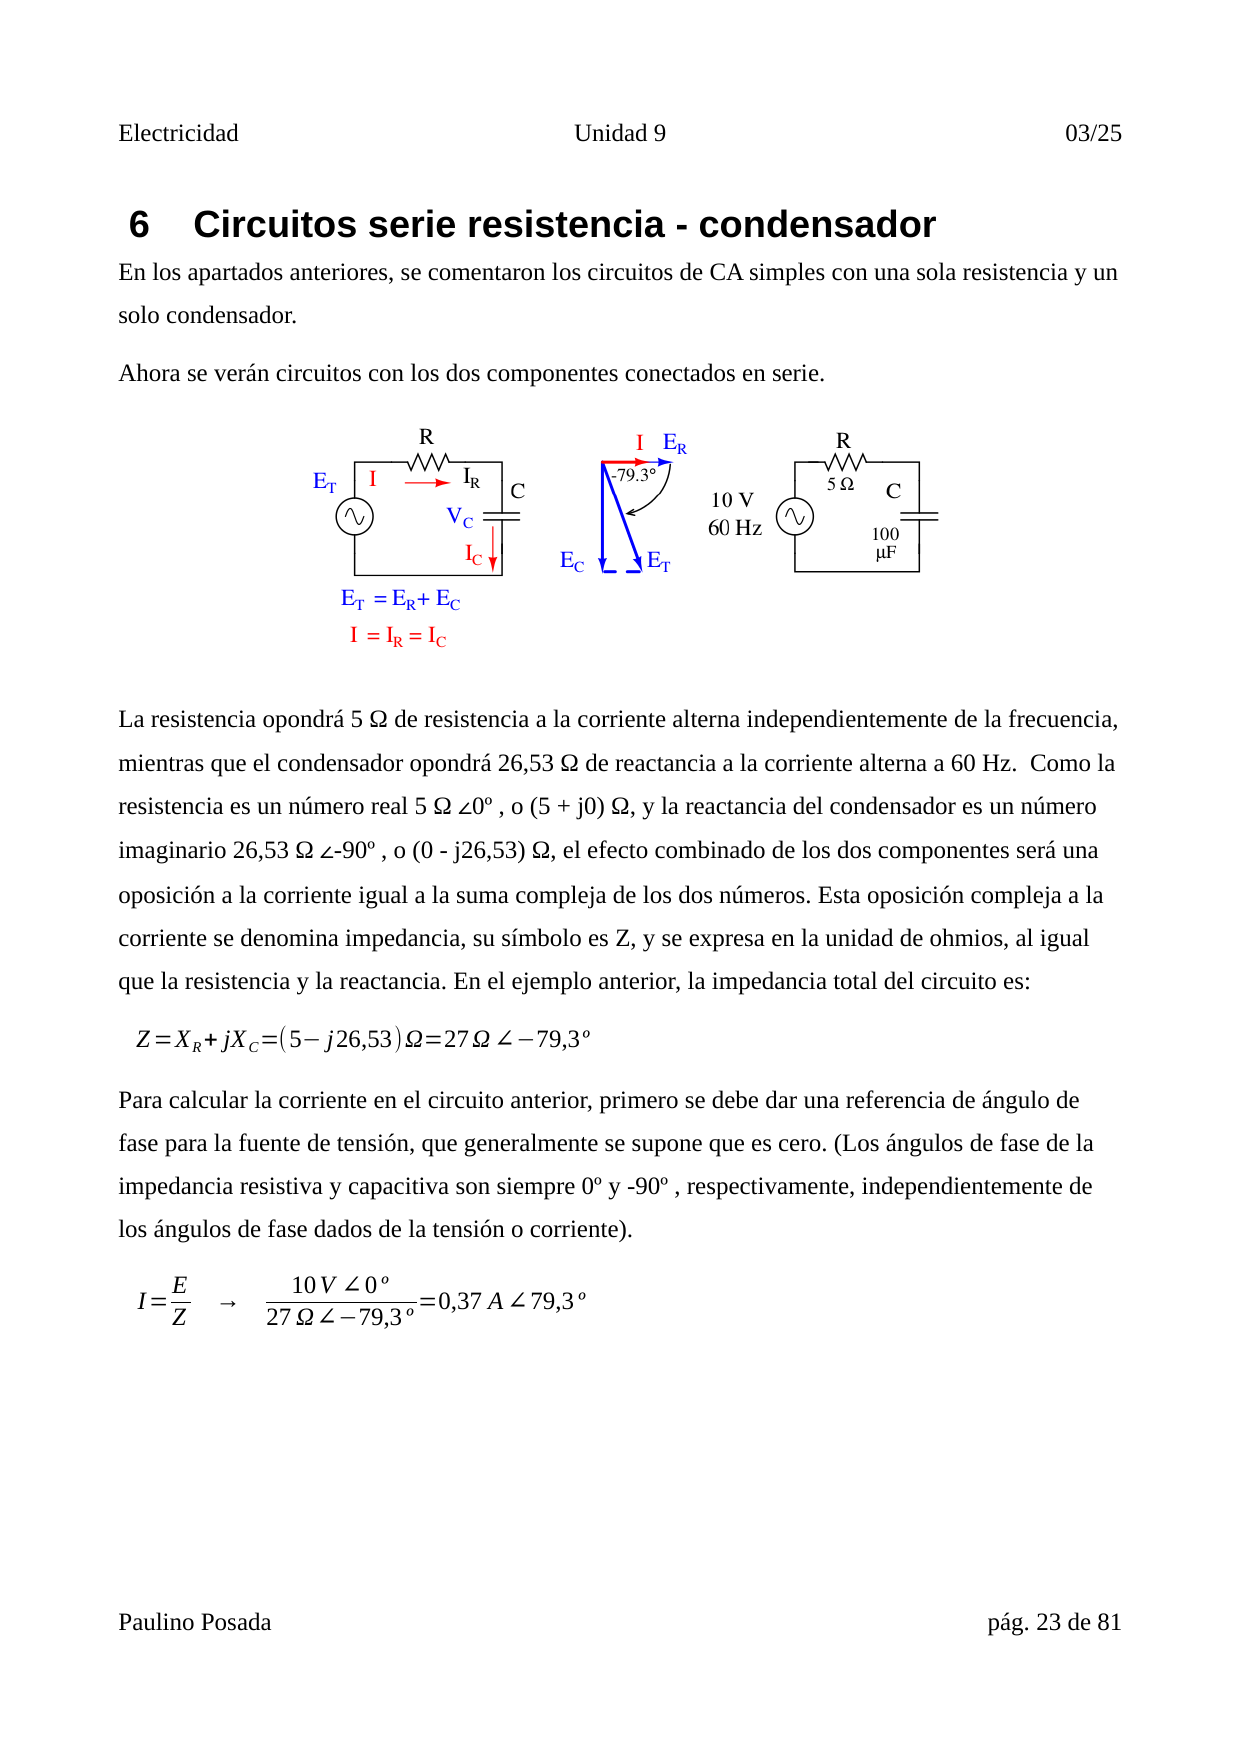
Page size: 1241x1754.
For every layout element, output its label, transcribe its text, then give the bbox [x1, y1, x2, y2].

text La resistencia opondrá 5 Ω de resistencia a la corriente alterna independientemente de la frecuencia, mientras que el condensador opondrá 26,53 Ω de reactancia a la corriente alterna a 60 Hz. Como la resistencia es un número real 5 Ω ∠0º , o (5 + j0) Ω, y la reactancia del condensador es un número imaginario 26,53 Ω ∠-90º , o (0 - j26,53) Ω, el efecto combinado de los dos componentes será una oposición a la corriente igual a la suma compleja de los dos números. Esta oposición compleja a la corriente se denomina impedancia, su símbolo es Z, y se expresa en la unidad de ohmios, al igual que la resistencia y la reactancia. En el ejemplo anterior, la impedancia total del circuito es: [118, 704, 1122, 995]
text → [118, 1272, 1122, 1331]
text En los apartados anteriores, se comentaron los circuitos de CA simples con una sola resistencia y un solo condensador. [118, 257, 1122, 329]
text Para calcular la corriente en el circuito anterior, primero se debe dar una referencia de ángulo de fase para la fuente de tensión, que generalmente se supone que es cero. (Los ángulos de fase de la impedancia resistiva y capacitiva son siempre 0º y -90º , respectivamente, independientemente de los ángulos de fase dados de la tensión o corriente). [118, 1085, 1122, 1243]
subtitle Circuitos serie resistencia - condensador [118, 201, 1122, 245]
text Ahora se verán circuitos con los dos componentes conectados en serie. [118, 358, 1122, 387]
picture [295, 416, 945, 655]
